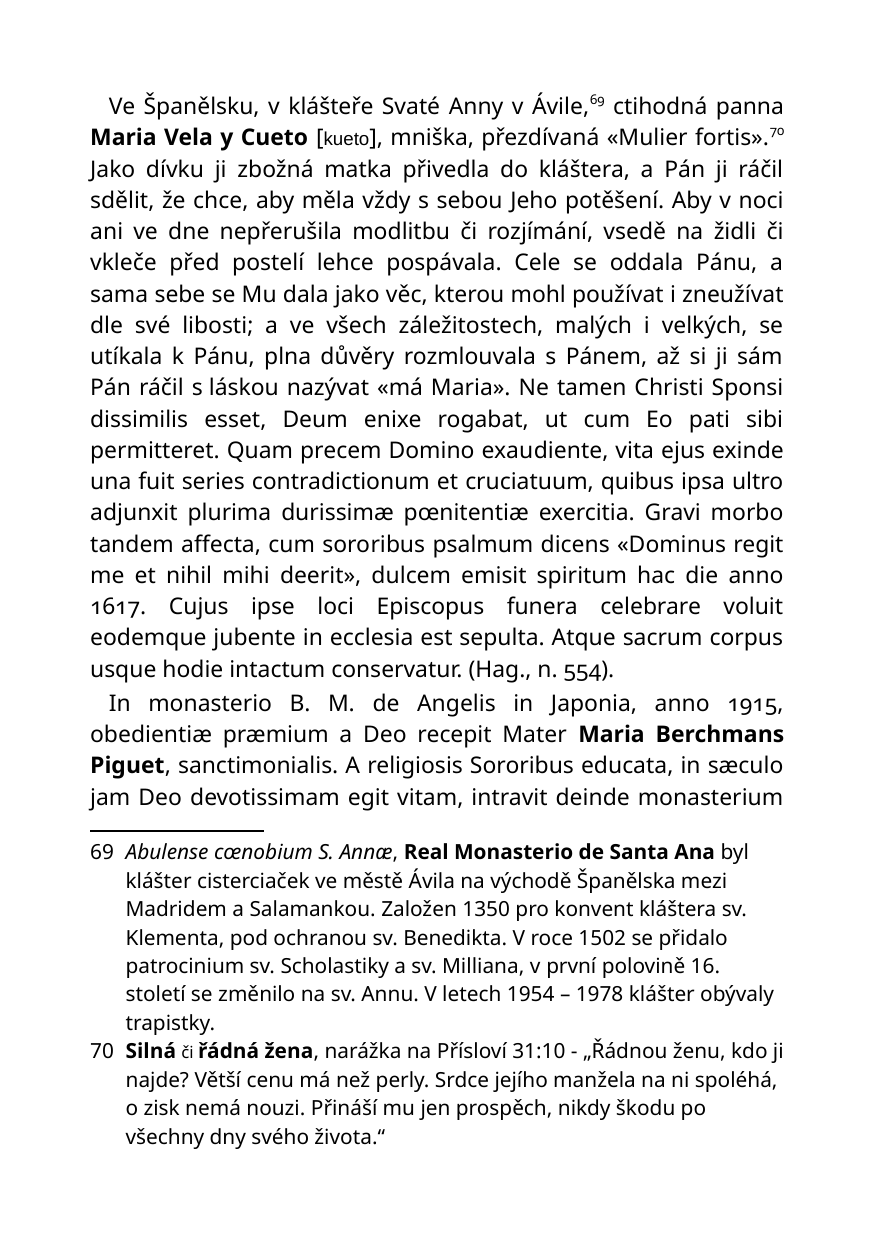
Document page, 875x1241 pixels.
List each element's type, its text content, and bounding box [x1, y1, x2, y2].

text Ve Španělsku, v klášteře Svaté Anny v Ávile, ctihodná panna Maria Vela y Cueto [kueto], mniška, přezdívaná «Mulier fortis». Jako dívku ji zbožná matka přivedla do kláštera, a Pán ji ráčil sdělit, že chce, aby měla vždy s sebou Jeho potěšení. Aby v noci ani ve dne nepřerušila modlitbu či rozjímání, vsedě na židli či vkleče před postelí lehce pospávala. Cele se oddala Pánu, a sama sebe se Mu dala jako věc, kterou mohl používat i zneužívat dle své libosti; a ve všech záležitostech, malých i velkých, se utíkala k Pánu, plna důvěry rozmlouvala s Pánem, až si ji sám Pán ráčil s láskou nazývat «má Maria». Ne tamen Christi Sponsi dissimilis esset, Deum enixe rogabat, ut cum Eo pati sibi permitteret. Quam precem Domino exau­diente, vita ejus exinde una fuit series contradictionum et cruciatuum, quibus ipsa ultro adjunxit plurima durissimæ pœnitentiæ exercitia. Gravi morbo tandem affecta, cum soro­ribus psalmum dicens «Dominus regit me et nihil mihi deerit», dulcem emisit spiritum hac die anno 1617. Cujus ipse loci Episcopus funera celebrare voluit eodemque jubente in ecclesia est sepulta. Atque sacrum corpus usque hodie intactum conservatur. (Hag., n. 554). [90, 90, 784, 684]
text Silná či řádná žena, narážka na Přísloví 31:10 - „Řádnou ženu, kdo ji najde? Větší cenu má než perly. Srdce jejího manžela na ni spoléhá, o zisk nemá nouzi. Přináší mu jen prospěch, nikdy škodu po všechny dny svého života.“ [90, 1036, 784, 1150]
text Abulense cœnobium S. Annæ, Real Monasterio de Santa Ana byl klášter cisterciaček ve městě Ávila na východě Španělska mezi Madridem a Salamankou. Založen 1350 pro konvent kláštera sv. Klementa, pod ochranou sv. Benedikta. V roce 1502 se přidalo patrocinium sv. Scholastiky a sv. Milliana, v první polovině 16. století se změnilo na sv. Annu. V letech 1954 – 1978 klášter obývaly trapistky. [90, 837, 784, 1036]
text In monasterio B. M. de Angelis in Japonia, anno 1915, obedientiæ præmium a Deo recepit Mater Maria Berchmans Piguet, sanctimonialis. A religiosis Sororibus educata, in sæculo jam Deo devotissimam egit vitam, intravit deinde monasterium [90, 687, 784, 812]
